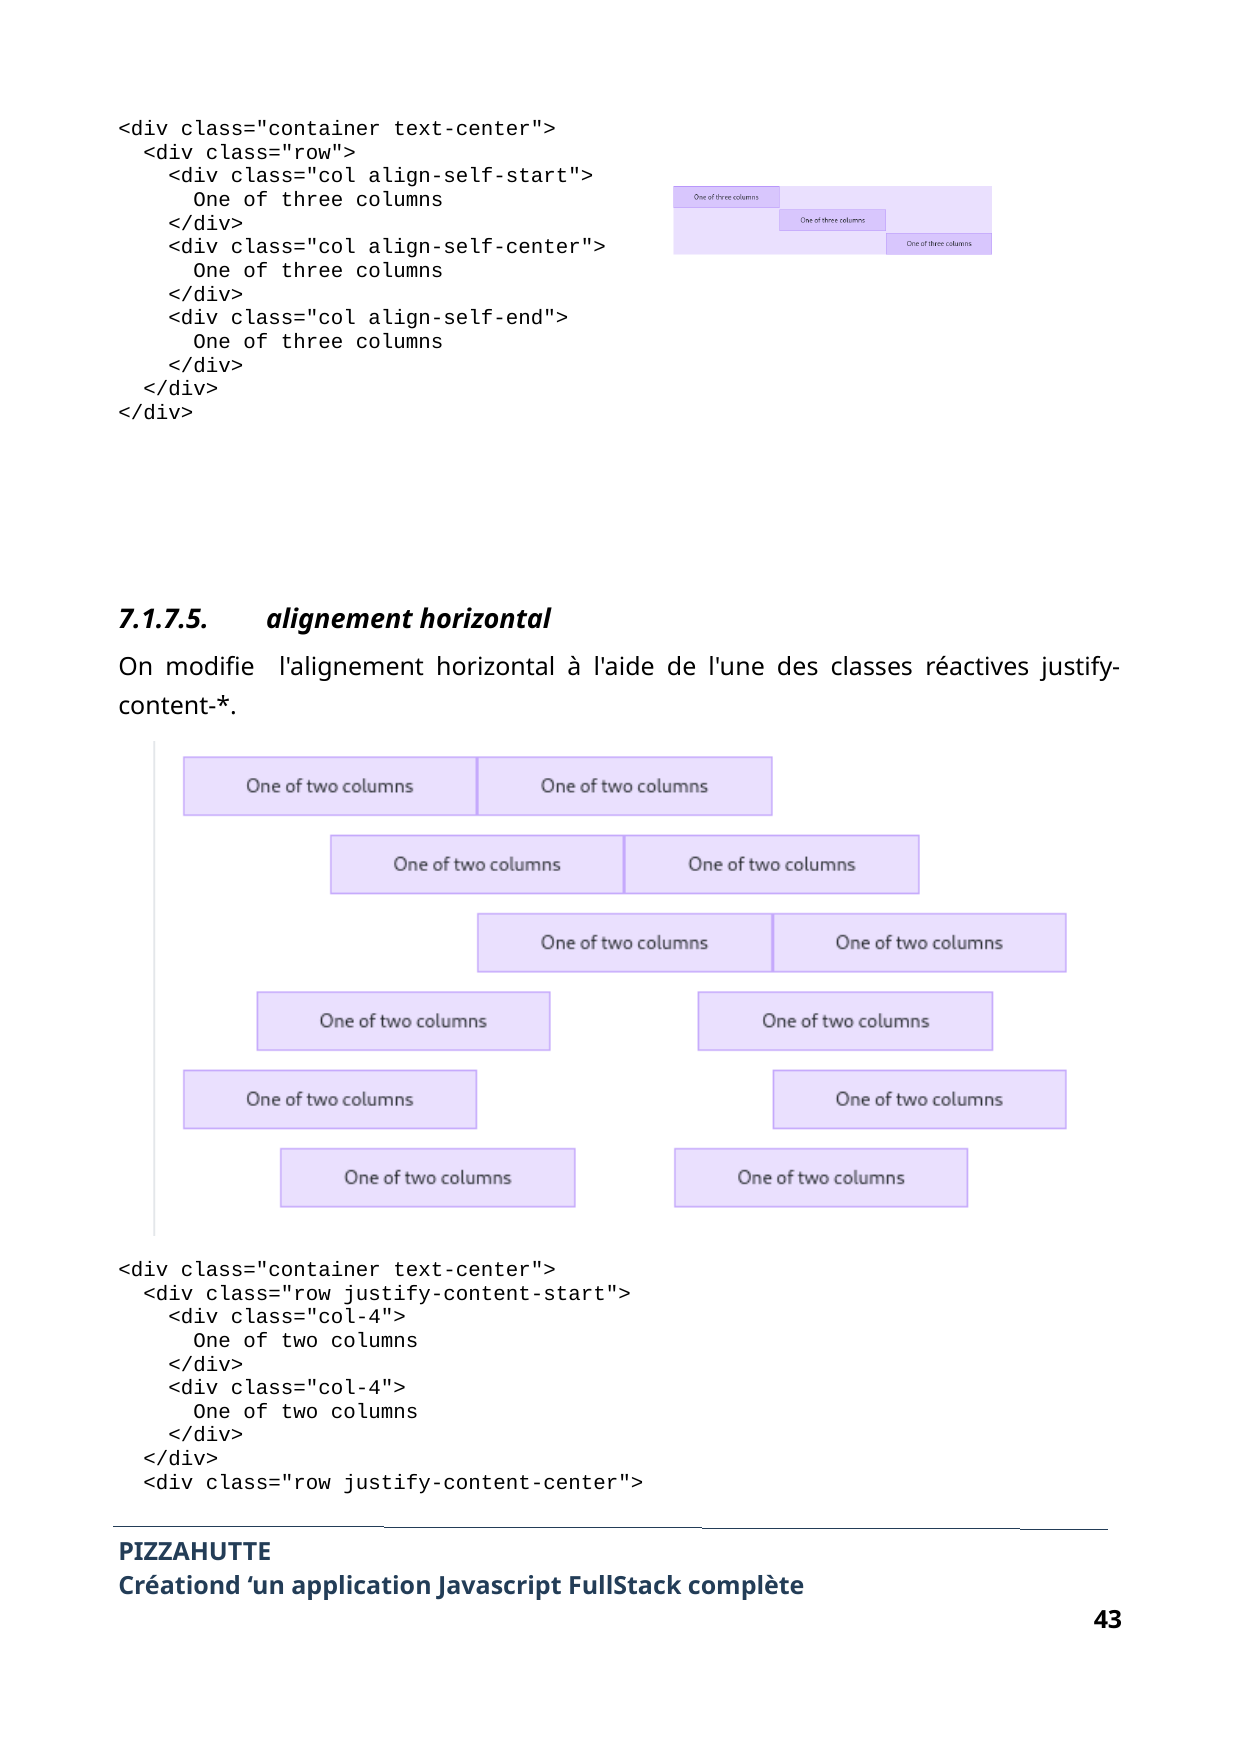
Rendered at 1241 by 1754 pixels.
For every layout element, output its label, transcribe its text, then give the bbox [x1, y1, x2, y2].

text <div class="col-4"> [118, 1306, 1122, 1330]
text <div class="row justify-content-start"> [118, 1283, 1122, 1306]
text [997, 236, 1122, 260]
text [997, 189, 1122, 213]
text <div class="col align-self-end"> [118, 307, 1122, 331]
text </div> [118, 402, 1122, 426]
text <div class="container text-center"> [118, 1259, 1122, 1283]
text One of three columns [118, 189, 672, 213]
text One of three columns [118, 331, 1122, 354]
text One of two columns [118, 1330, 1122, 1353]
text </div> [118, 284, 1122, 307]
text </div> [118, 213, 672, 236]
subtitle alignement horizontal [118, 599, 1122, 636]
text </div> [118, 354, 1122, 378]
text <div class="row"> [118, 142, 1122, 165]
text On modifie l'alignement horizontal à l'aide de l'une des classes réactives justify-content-*. [118, 649, 1122, 722]
text <div class="container text-center"> [118, 118, 1122, 142]
text </div> [118, 1424, 1122, 1448]
text <div class="col align-self-center"> [118, 236, 672, 260]
text One of three columns [118, 260, 1122, 284]
text [997, 213, 1122, 236]
picture [149, 741, 1092, 1236]
picture [672, 186, 997, 261]
text One of two columns [118, 1401, 1122, 1424]
text </div> [118, 1448, 1122, 1472]
text </div> [118, 1353, 1122, 1377]
text <div class="row justify-content-center"> [118, 1472, 1122, 1495]
text <div class="col-4"> [118, 1377, 1122, 1401]
text </div> [118, 378, 1122, 402]
text <div class="col align-self-start"> [118, 165, 1122, 189]
